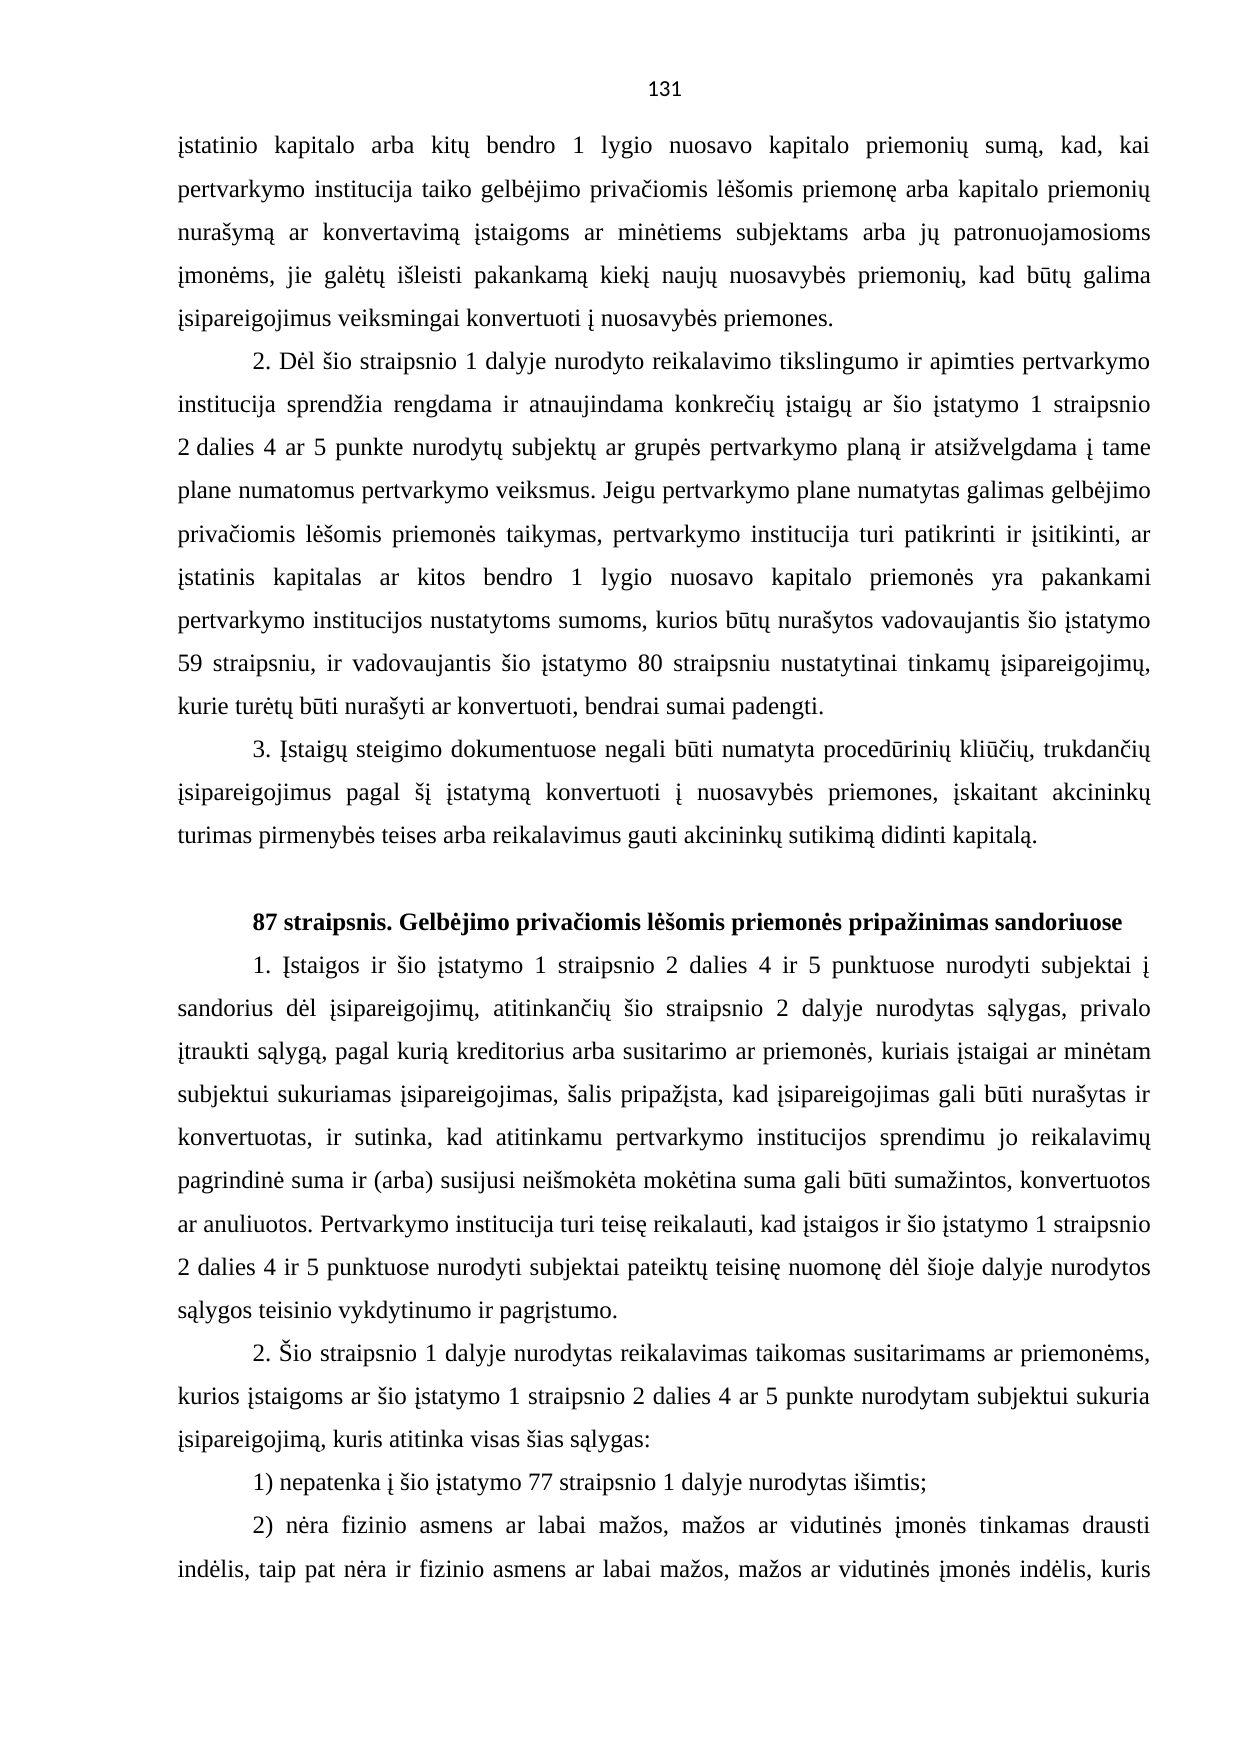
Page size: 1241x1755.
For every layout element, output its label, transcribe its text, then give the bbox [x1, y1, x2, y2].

text 87 straipsnis. Gelbėjimo privačiomis lėšomis priemonės pripažinimas sandoriuose [177, 907, 1152, 936]
text 1. Įstaigos ir šio įstatymo 1 straipsnio 2 dalies 4 ir 5 punktuose nurodyti subjektai į sandorius dėl įsipareigojimų, atitinkančių šio straipsnio 2 dalyje nurodytas sąlygas, privalo įtraukti sąlygą, pagal kurią kreditorius arba susitarimo ar priemonės, kuriais įstaigai ar minėtam subjektui sukuriamas įsipareigojimas, šalis pripažįsta, kad įsipareigojimas gali būti nurašytas ir konvertuotas, ir sutinka, kad atitinkamu pertvarkymo institucijos sprendimu jo reikalavimų pagrindinė suma ir (arba) susijusi neišmokėta mokėtina suma gali būti sumažintos, konvertuotos ar anuliuotos. Pertvarkymo institucija turi teisę reikalauti, kad įstaigos ir šio įstatymo 1 straipsnio 2 dalies 4 ir 5 punktuose nurodyti subjektai pateiktų teisinę nuomonę dėl šioje dalyje nurodytos sąlygos teisinio vykdytinumo ir pagrįstumo. [177, 950, 1152, 1324]
text 1) nepatenka į šio įstatymo 77 straipsnio 1 dalyje nurodytas išimtis; [177, 1467, 1152, 1496]
text įstatinio kapitalo arba kitų bendro 1 lygio nuosavo kapitalo priemonių sumą, kad, kai pertvarkymo institucija taiko gelbėjimo privačiomis lėšomis priemonę arba kapitalo priemonių nurašymą ar konvertavimą įstaigoms ar minėtiems subjektams arba jų patronuojamosioms įmonėms, jie galėtų išleisti pakankamą kiekį naujų nuosavybės priemonių, kad būtų galima įsipareigojimus veiksmingai konvertuoti į nuosavybės priemones. [177, 131, 1152, 332]
text 2) nėra fizinio asmens ar labai mažos, mažos ar vidutinės įmonės tinkamas drausti indėlis, taip pat nėra ir fizinio asmens ar labai mažos, mažos ar vidutinės įmonės indėlis, kuris [177, 1511, 1152, 1582]
text 3. Įstaigų steigimo dokumentuose negali būti numatyta procedūrinių kliūčių, trukdančių įsipareigojimus pagal šį įstatymą konvertuoti į nuosavybės priemones, įskaitant akcininkų turimas pirmenybės teises arba reikalavimus gauti akcininkų sutikimą didinti kapitalą. [177, 734, 1152, 849]
text 2. Šio straipsnio 1 dalyje nurodytas reikalavimas taikomas susitarimams ar priemonėms, kurios įstaigoms ar šio įstatymo 1 straipsnio 2 dalies 4 ar 5 punkte nurodytam subjektui sukuria įsipareigojimą, kuris atitinka visas šias sąlygas: [177, 1338, 1152, 1453]
text 2. Dėl šio straipsnio 1 dalyje nurodyto reikalavimo tikslingumo ir apimties pertvarkymo institucija sprendžia rengdama ir atnaujindama konkrečių įstaigų ar šio įstatymo 1 straipsnio 2 dalies 4 ar 5 punkte nurodytų subjektų ar grupės pertvarkymo planą ir atsižvelgdama į tame plane numatomus pertvarkymo veiksmus. Jeigu pertvarkymo plane numatytas galimas gelbėjimo privačiomis lėšomis priemonės taikymas, pertvarkymo institucija turi patikrinti ir įsitikinti, ar įstatinis kapitalas ar kitos bendro 1 lygio nuosavo kapitalo priemonės yra pakankami pertvarkymo institucijos nustatytoms sumoms, kurios būtų nurašytos vadovaujantis šio įstatymo 59 straipsniu, ir vadovaujantis šio įstatymo 80 straipsniu nustatytinai tinkamų įsipareigojimų, kurie turėtų būti nurašyti ar konvertuoti, bendrai sumai padengti. [177, 346, 1152, 720]
